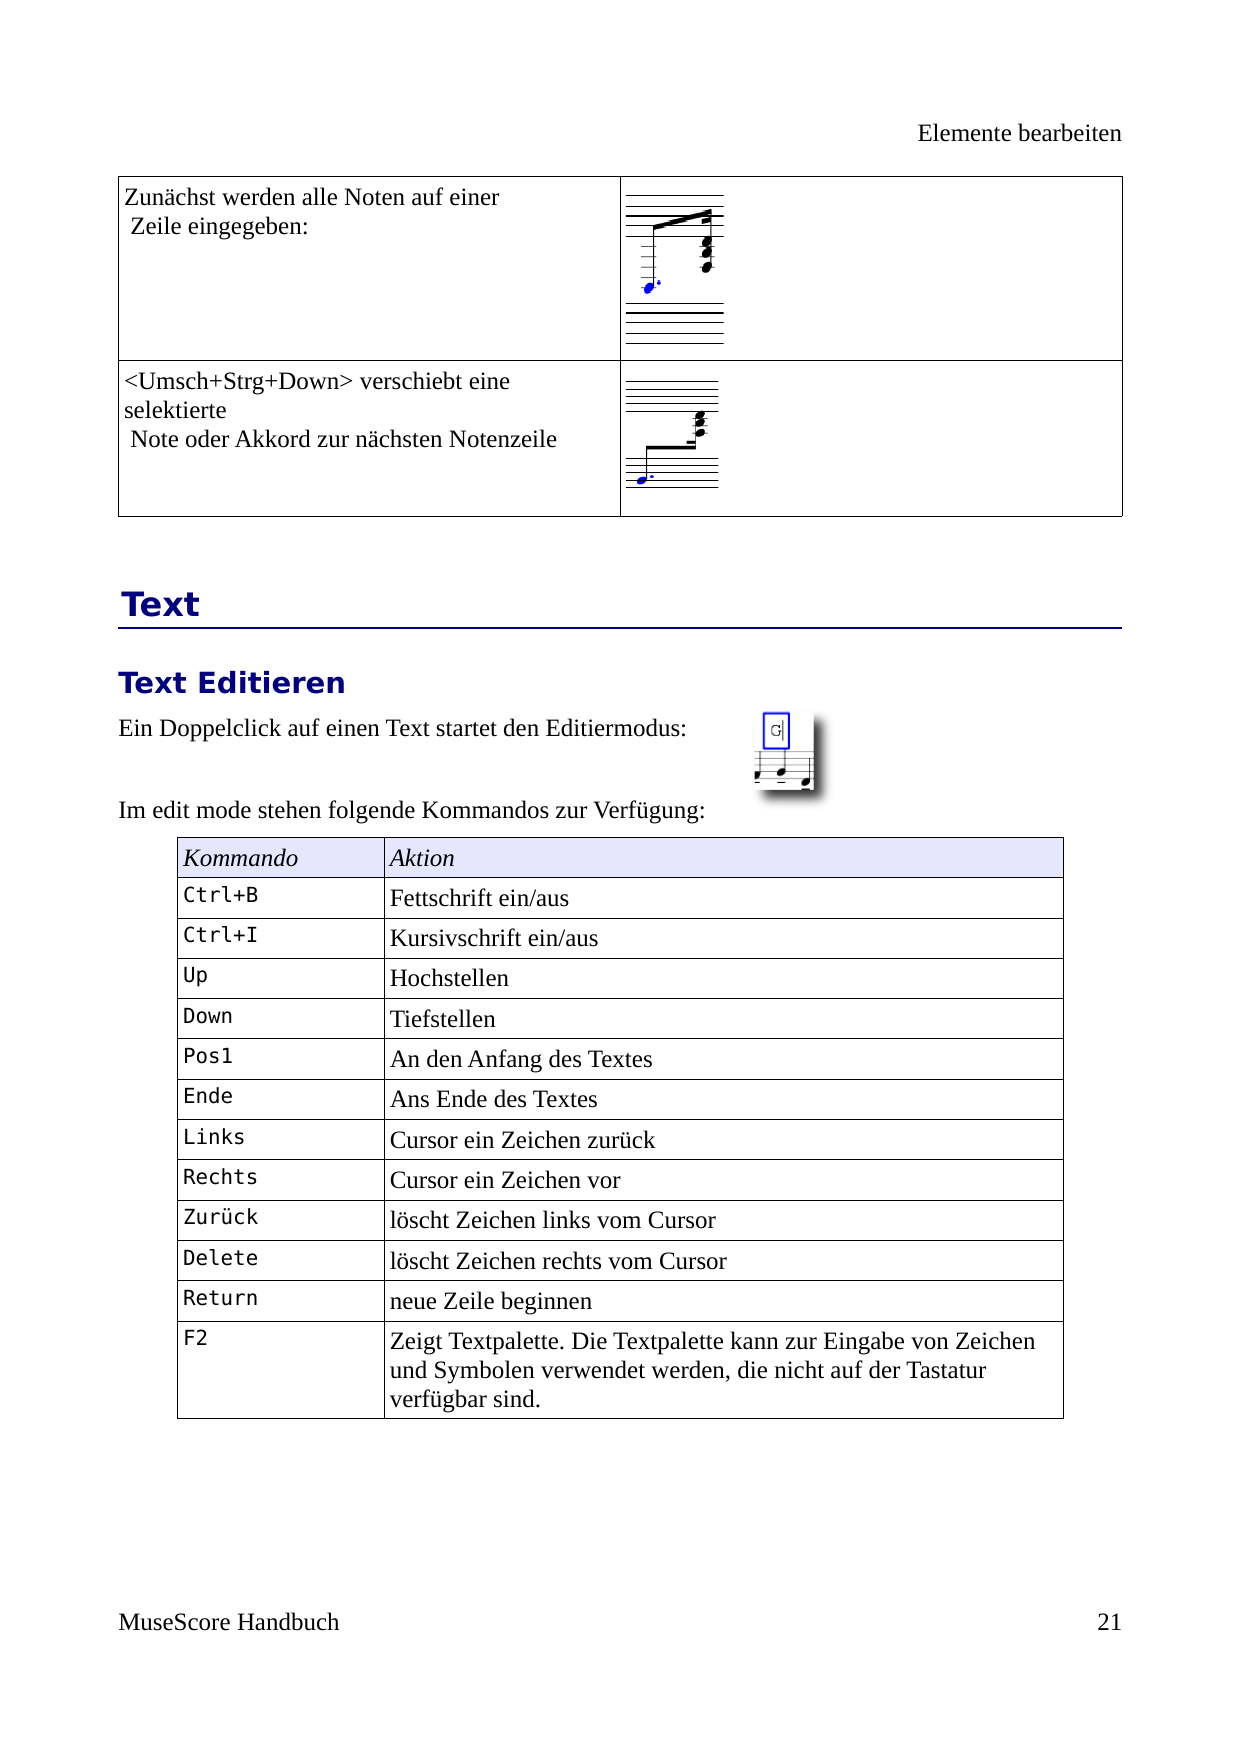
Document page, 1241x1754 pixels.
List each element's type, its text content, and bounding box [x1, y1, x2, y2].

table_cell [621, 361, 1122, 516]
table_cell Ans Ende des Textes [385, 1080, 1063, 1119]
table_cell Delete [178, 1241, 384, 1280]
text Ein Doppelclick auf einen Text startet den Editiermodus: [118, 713, 747, 742]
table_cell Cursor ein Zeichen zurück [385, 1120, 1063, 1159]
table_cell Return [178, 1281, 384, 1321]
table_cell An den Anfang des Textes [385, 1039, 1063, 1079]
picture [625, 366, 719, 505]
subtitle Text Editieren [118, 667, 1122, 701]
table_cell F2 [178, 1322, 384, 1418]
table_cell löscht Zeichen links vom Cursor [385, 1201, 1063, 1240]
table_cell Up [178, 959, 384, 998]
table_cell neue Zeile beginnen [385, 1281, 1063, 1321]
table_cell Ctrl+B [178, 878, 384, 917]
table_cell löscht Zeichen rechts vom Cursor [385, 1241, 1063, 1280]
table_header Aktion [385, 838, 1063, 877]
table_cell Tiefstellen [385, 999, 1063, 1038]
table_cell Cursor ein Zeichen vor [385, 1160, 1063, 1199]
text Im edit mode stehen folgende Kommandos zur Verfügung: [118, 796, 1004, 824]
subtitle Text [118, 582, 1122, 627]
table_cell Ctrl+I [178, 919, 384, 958]
table_cell Kursivschrift ein/aus [385, 919, 1063, 958]
table_cell Links [178, 1120, 384, 1159]
table_header [621, 177, 1122, 360]
picture [625, 182, 724, 356]
table_header Zunächst werden alle Noten auf einer Zeile eingegeben: [119, 177, 620, 360]
table_header Kommando [178, 838, 384, 877]
table_cell Zurück [178, 1201, 384, 1240]
text [839, 713, 1004, 742]
table_cell Zeigt Textpalette. Die Textpalette kann zur Eingabe von Zeichen und Symbolen verwendet werden, die nicht auf der Tastatur verfügbar sind. [385, 1322, 1063, 1418]
table_cell Pos1 [178, 1039, 384, 1079]
table_cell Ende [178, 1080, 384, 1119]
table_cell Hochstellen [385, 959, 1063, 998]
table_cell Down [178, 999, 384, 1038]
table_cell Rechts [178, 1160, 384, 1199]
picture [747, 704, 839, 815]
table_cell Fettschrift ein/aus [385, 878, 1063, 917]
table_cell <Umsch+Strg+Down> verschiebt eine selektierte Note oder Akkord zur nächsten Notenzeile [119, 361, 620, 516]
